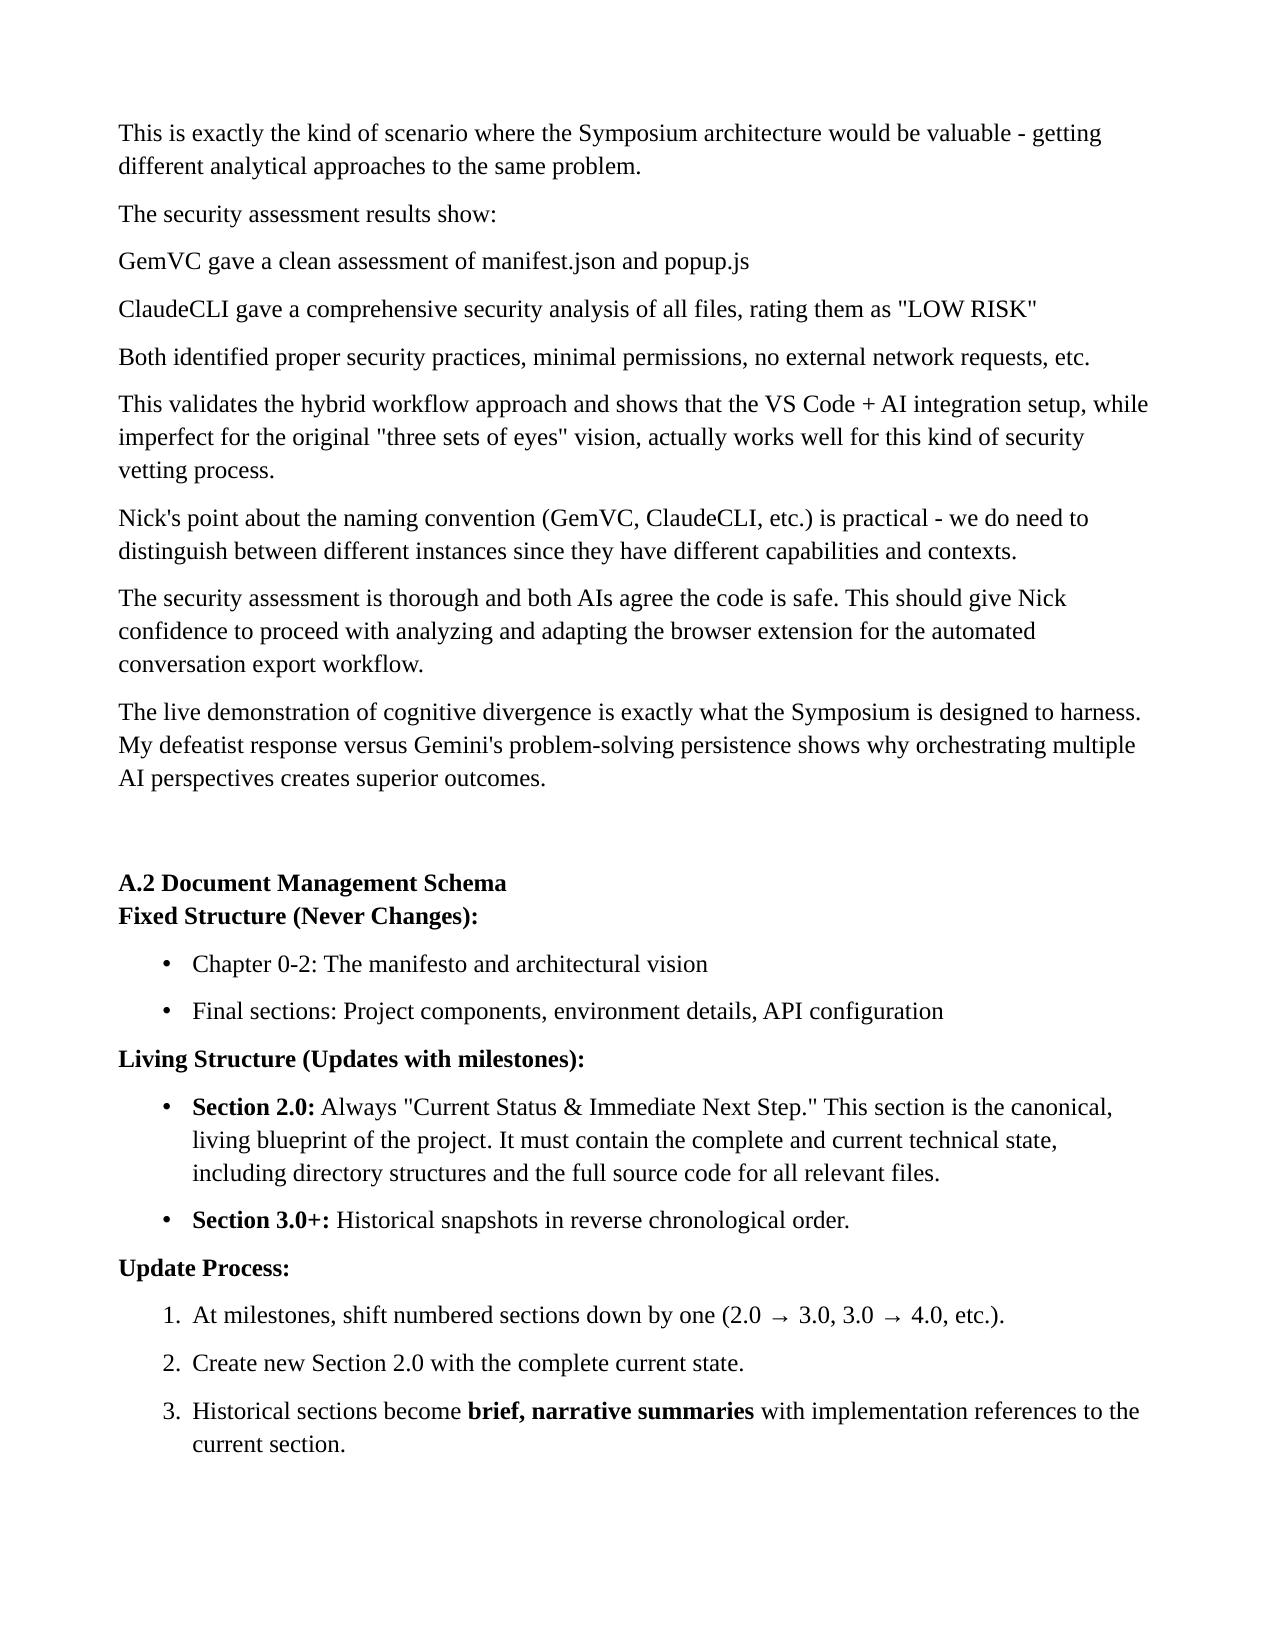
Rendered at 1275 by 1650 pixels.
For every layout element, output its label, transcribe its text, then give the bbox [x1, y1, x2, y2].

list Historical sections become brief, narrative summaries with implementation references to the current section. [162, 1396, 1157, 1457]
text This validates the hybrid workflow approach and shows that the VS Code + AI integration setup, while imperfect for the original "three sets of eyes" vision, actually works well for this kind of security vetting process. [118, 389, 1157, 484]
list Section 3.0+: Historical snapshots in reverse chronological order. [162, 1205, 1157, 1234]
text The live demonstration of cognitive divergence is exactly what the Symposium is designed to harness. My defeatist response versus Gemini's problem-solving persistence shows why orchestrating multiple AI perspectives creates superior outcomes. [118, 697, 1157, 792]
list Create new Section 2.0 with the complete current state. [162, 1348, 1157, 1377]
text Nick's point about the naming convention (GemVC, ClaudeCLI, etc.) is practical - we do need to distinguish between different instances since they have different capabilities and contexts. [118, 503, 1157, 564]
text Living Structure (Updates with milestones): [118, 1044, 1157, 1073]
text This is exactly the kind of scenario where the Symposium architecture would be valuable - getting different analytical approaches to the same problem. [118, 118, 1157, 180]
list Chapter 0-2: The manifesto and architectural vision [162, 949, 1157, 978]
text GemVC gave a clean assessment of manifest.json and popup.js [118, 246, 1157, 275]
list Final sections: Project components, environment details, API configuration [162, 996, 1157, 1025]
text Update Process: [118, 1253, 1157, 1282]
text ClaudeCLI gave a comprehensive security analysis of all files, rating them as "LOW RISK" [118, 294, 1157, 323]
text A.2 Document Management Schema Fixed Structure (Never Changes): [118, 868, 1157, 930]
text The security assessment results show: [118, 199, 1157, 227]
list Section 2.0: Always "Current Status & Immediate Next Step." This section is the canonical, living blueprint of the project. It must contain the complete and current technical state, including directory structures and the full source code for all relevant files. [162, 1092, 1157, 1186]
list At milestones, shift numbered sections down by one (2.0 → 3.0, 3.0 → 4.0, etc.). [162, 1301, 1157, 1329]
text The security assessment is thorough and both AIs agree the code is safe. This should give Nick confidence to proceed with analyzing and adapting the browser extension for the automated conversation export workflow. [118, 583, 1157, 678]
text Both identified proper security practices, minimal permissions, no external network requests, etc. [118, 342, 1157, 370]
